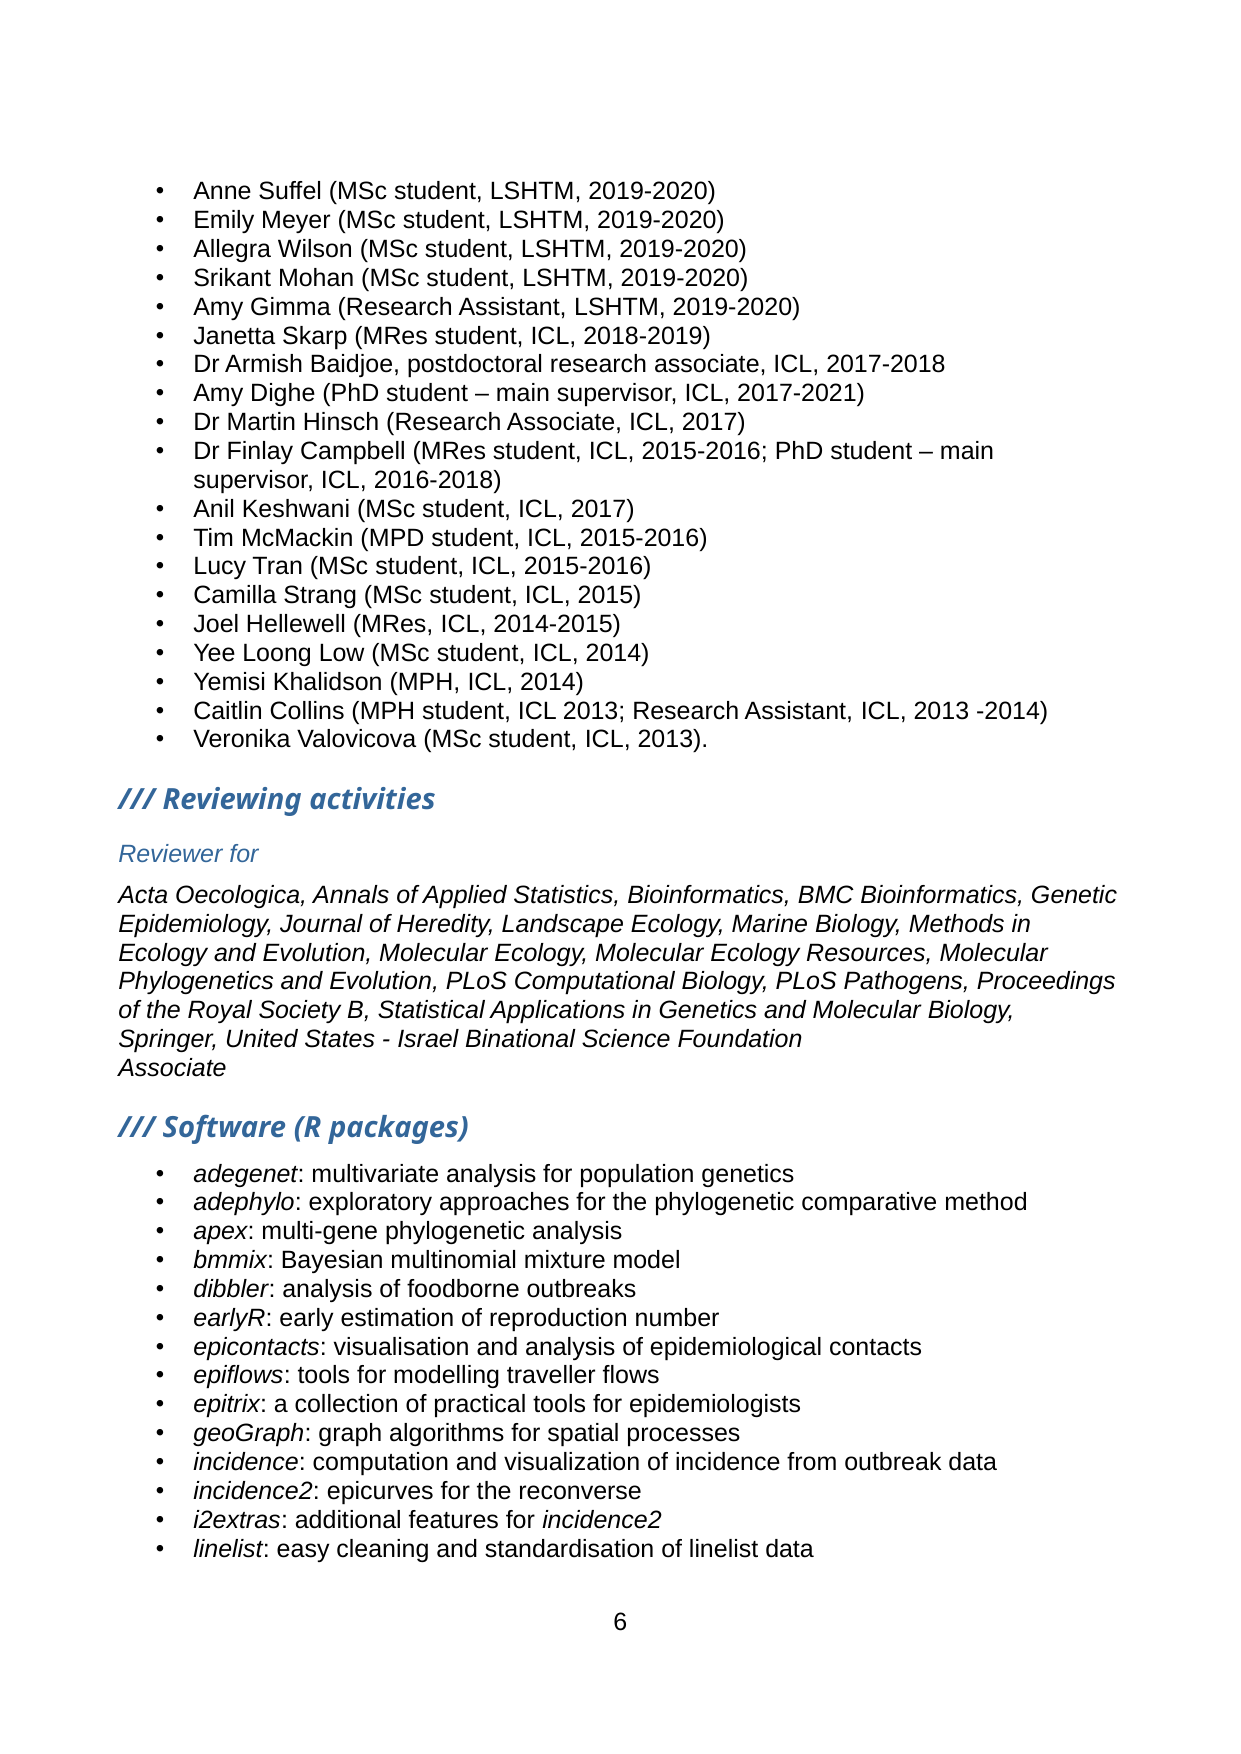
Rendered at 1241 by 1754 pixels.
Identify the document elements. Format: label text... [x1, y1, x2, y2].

list epitrix: a collection of practical tools for epidemiologists [156, 1389, 1122, 1418]
list Amy Gimma (Research Assistant, LSHTM, 2019-2020) [156, 292, 1122, 321]
list Camilla Strang (MSc student, ICL, 2015) [156, 580, 1122, 609]
list Dr Armish Baidjoe, postdoctoral research associate, ICL, 2017-2018 [156, 349, 1122, 378]
list epicontacts: visualisation and analysis of epidemiological contacts [156, 1332, 1122, 1361]
list Emily Meyer (MSc student, LSHTM, 2019-2020) [156, 205, 1122, 234]
list Tim McMackin (MPD student, ICL, 2015-2016) [156, 522, 1122, 551]
list apex: multi-gene phylogenetic analysis [156, 1216, 1122, 1245]
list adephylo: exploratory approaches for the phylogenetic comparative method [156, 1187, 1122, 1216]
list linelist: easy cleaning and standardisation of linelist data [156, 1534, 1122, 1562]
list Dr Martin Hinsch (Research Associate, ICL, 2017) [156, 407, 1122, 436]
list incidence2: epicurves for the reconverse [156, 1476, 1122, 1505]
list Yemisi Khalidson (MPH, ICL, 2014) [156, 667, 1122, 696]
list Yee Loong Low (MSc student, ICL, 2014) [156, 638, 1122, 667]
subtitle /// Software (R packages) [118, 1106, 1122, 1146]
list bmmix: Bayesian multinomial mixture model [156, 1245, 1122, 1274]
list earlyR: early estimation of reproduction number [156, 1303, 1122, 1332]
list adegenet: multivariate analysis for population genetics [156, 1158, 1122, 1187]
list dibbler: analysis of foodborne outbreaks [156, 1274, 1122, 1303]
list Veronika Valovicova (MSc student, ICL, 2013). [156, 724, 1122, 753]
list Janetta Skarp (MRes student, ICL, 2018-2019) [156, 321, 1122, 349]
subtitle /// Reviewing activities [118, 778, 1122, 818]
subtitle Reviewer for [118, 839, 1122, 868]
list Srikant Mohan (MSc student, LSHTM, 2019-2020) [156, 263, 1122, 292]
list epiflows: tools for modelling traveller flows [156, 1361, 1122, 1389]
list Dr Finlay Campbell (MRes student, ICL, 2015-2016; PhD student – main supervisor, ICL, 2016-2018) [156, 436, 1122, 494]
list Joel Hellewell (MRes, ICL, 2014-2015) [156, 609, 1122, 638]
text Associate [118, 1053, 1122, 1081]
list geoGraph: graph algorithms for spatial processes [156, 1418, 1122, 1447]
list Lucy Tran (MSc student, ICL, 2015-2016) [156, 551, 1122, 580]
list Anne Suffel (MSc student, LSHTM, 2019-2020) [156, 176, 1122, 205]
list Amy Dighe (PhD student – main supervisor, ICL, 2017-2021) [156, 378, 1122, 407]
text Acta Oecologica, Annals of Applied Statistics, Bioinformatics, BMC Bioinformatics, Genetic Epidemiology, Journal of Heredity, Landscape Ecology, Marine Biology, Methods in Ecology and Evolution, Molecular Ecology, Molecular Ecology Resources, Molecular Phylogenetics and Evolution, PLoS Computational Biology, PLoS Pathogens, Proceedings of the Royal Society B, Statistical Applications in Genetics and Molecular Biology, Springer, United States - Israel Binational Science Foundation [118, 880, 1122, 1053]
list i2extras: additional features for incidence2 [156, 1505, 1122, 1534]
list Caitlin Collins (MPH student, ICL 2013; Research Assistant, ICL, 2013 -2014) [156, 696, 1122, 724]
list incidence: computation and visualization of incidence from outbreak data [156, 1447, 1122, 1476]
list Anil Keshwani (MSc student, ICL, 2017) [156, 494, 1122, 522]
list Allegra Wilson (MSc student, LSHTM, 2019-2020) [156, 234, 1122, 263]
